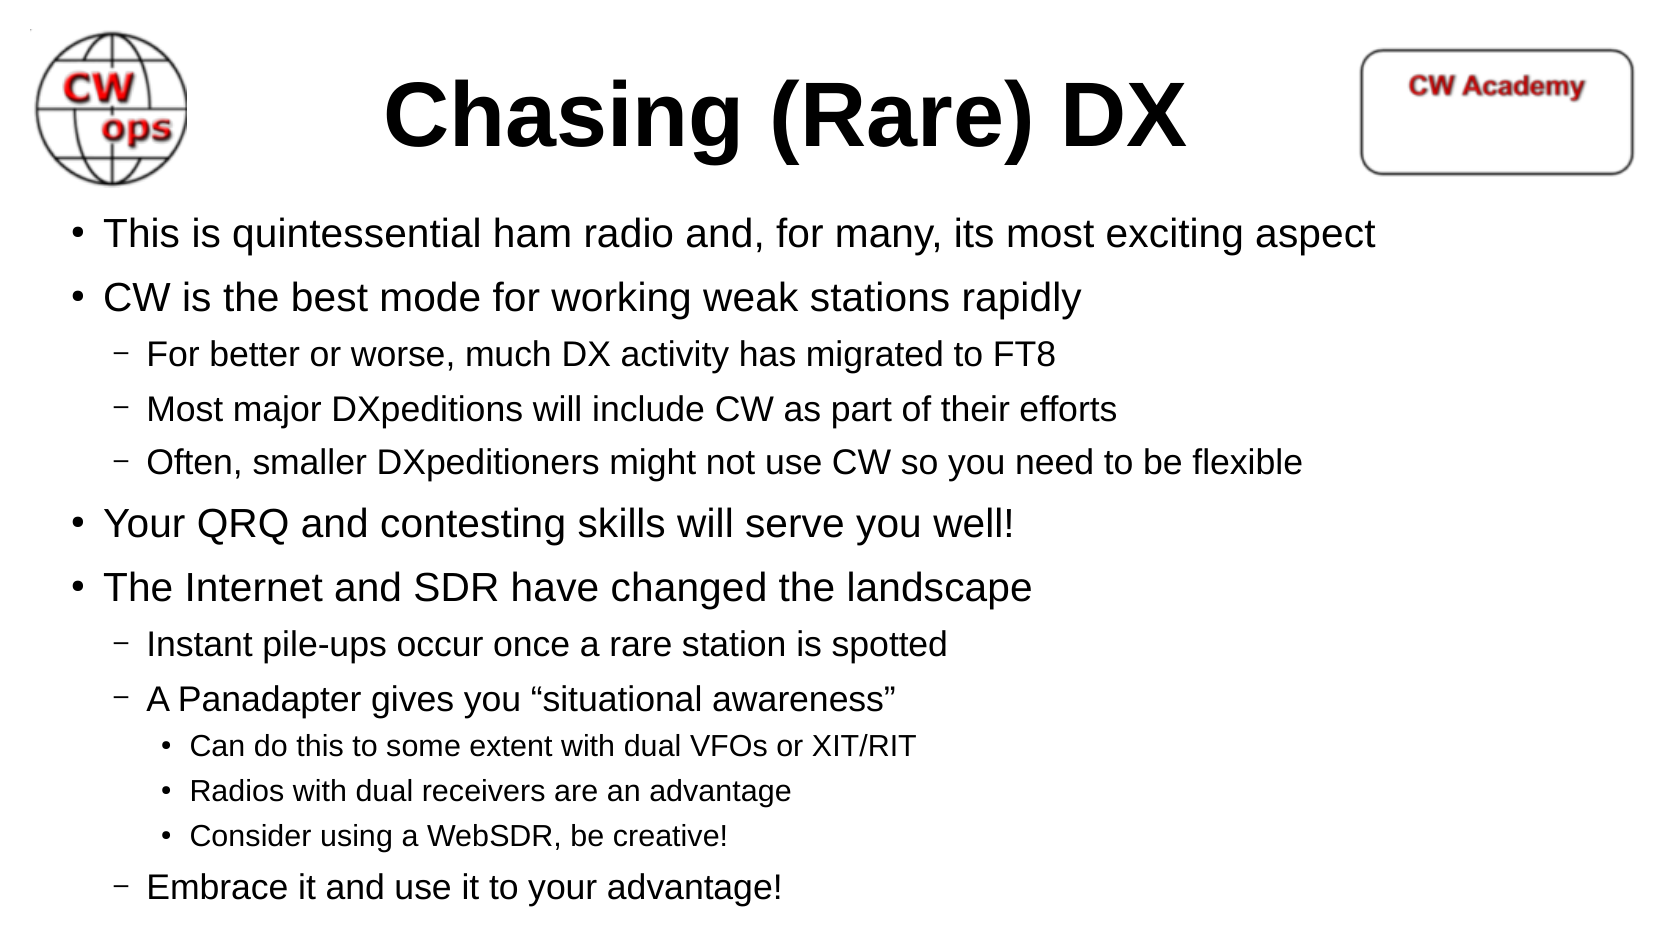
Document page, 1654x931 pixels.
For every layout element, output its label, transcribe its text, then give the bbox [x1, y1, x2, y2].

title Chasing (Rare) DX [41, 37, 1531, 193]
picture [30, 29, 187, 180]
picture [1531, 37, 1640, 186]
list This is quintessential ham radio and, for many, its most exciting aspect CW is the best mode for working weak stations rapidly For better or worse, much DX activity has migrated to FT8 Most major DXpeditions will include CW as part of their efforts Often, smaller DXpeditioners might not use CW so you need to be flexible Your QRQ and contesting skills will serve you well! The Internet and SDR have changed the landscape Instant pile-ups occur once a rare station is spotted A Panadapter gives you “situational awareness” Can do this to some extent with dual VFOs or XIT/RIT Radios with dual receivers are an advantage Consider using a WebSDR, be creative! Embrace it and use it to your advantage! [60, 210, 1604, 916]
